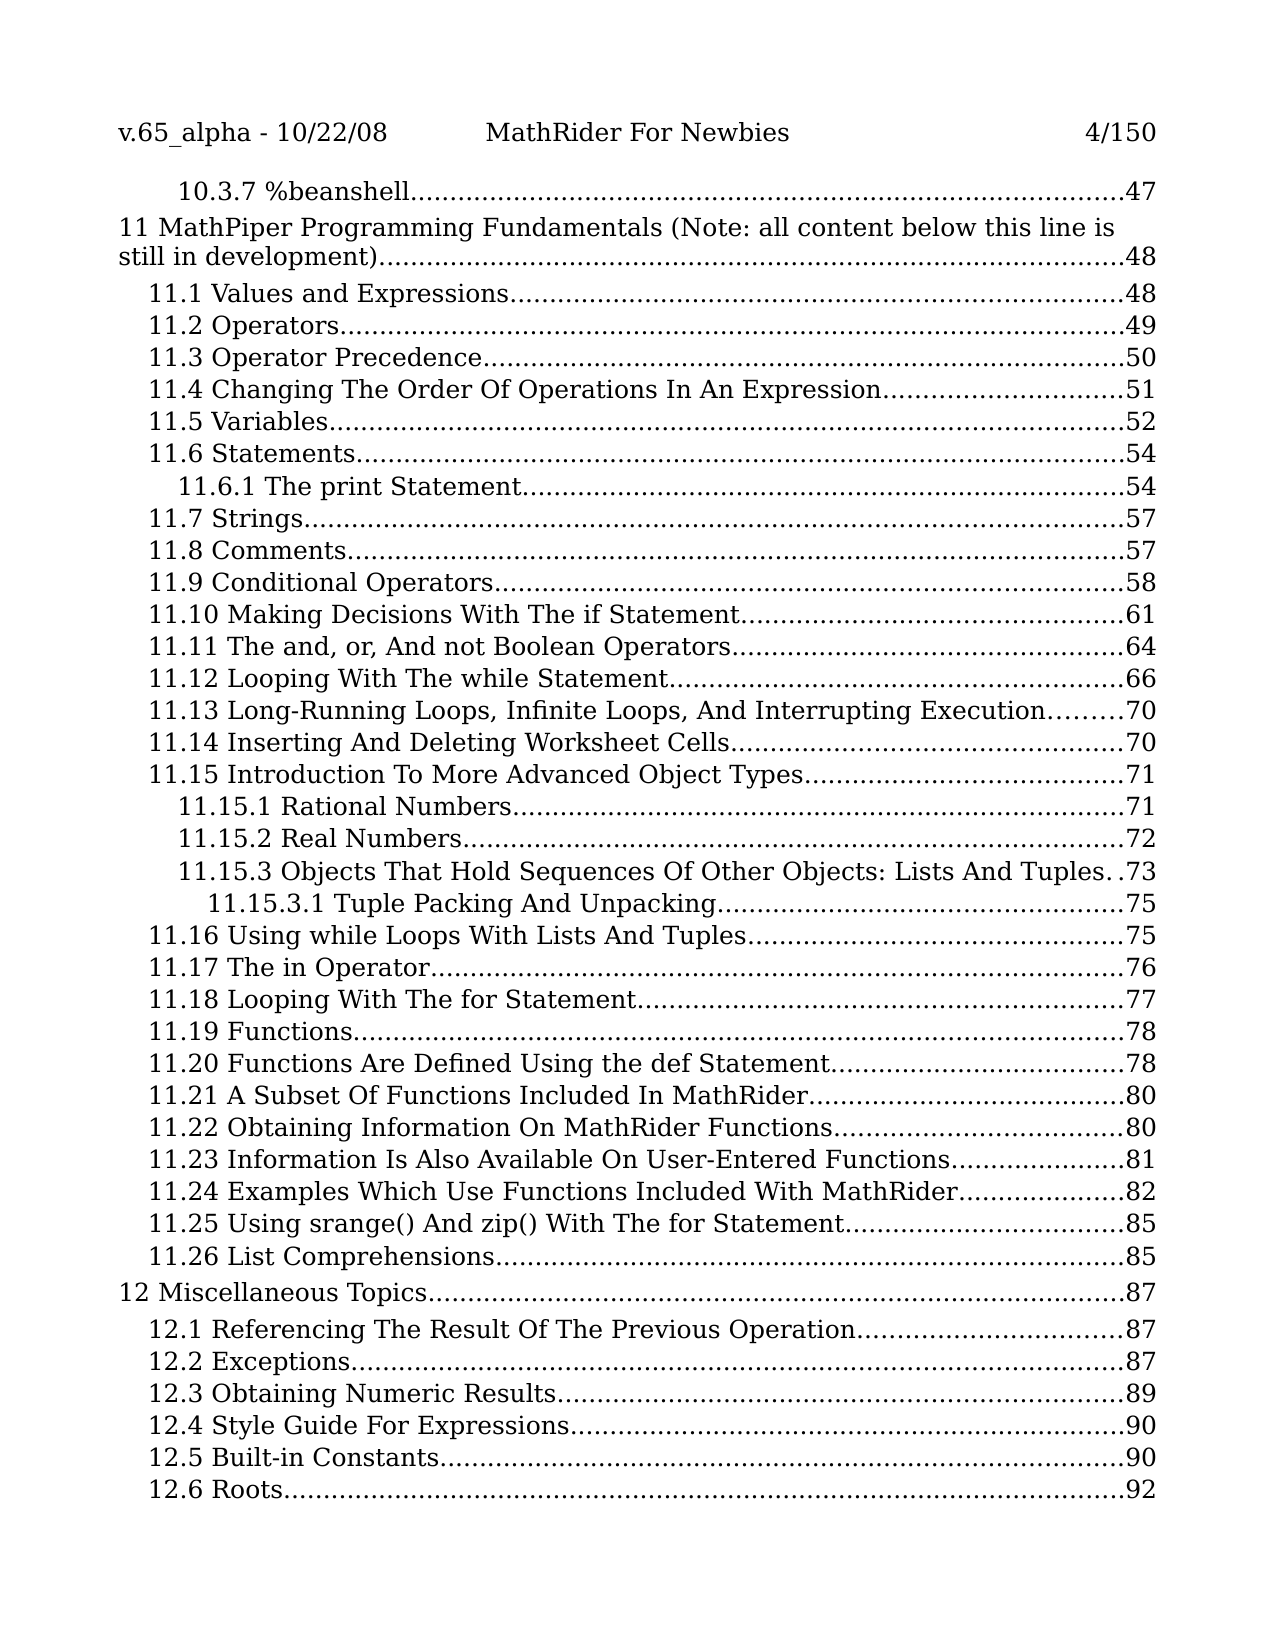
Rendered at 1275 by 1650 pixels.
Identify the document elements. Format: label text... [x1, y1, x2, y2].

text 12.6 Roots 92 [148, 1476, 1157, 1505]
text 11.10 Making Decisions With The if Statement 61 [148, 600, 1157, 629]
text 11.2 Operators 49 [148, 311, 1157, 341]
text 12.2 Exceptions 87 [148, 1347, 1157, 1376]
text 11.18 Looping With The for Statement 77 [148, 985, 1157, 1014]
text 11 MathPiper Programming Fundamentals (Note: all content below this line is still in development). 48 [118, 213, 1157, 272]
text 12.4 Style Guide For Expressions 90 [148, 1411, 1157, 1441]
text 11.3 Operator Precedence 50 [148, 343, 1157, 373]
text 12 Miscellaneous Topics 87 [118, 1278, 1157, 1308]
text 11.5 Variables 52 [148, 408, 1157, 437]
text 12.1 Referencing The Result Of The Previous Operation 87 [148, 1315, 1157, 1344]
text 11.22 Obtaining Information On MathRider Functions 80 [148, 1113, 1157, 1143]
text 11.21 A Subset Of Functions Included In MathRider 80 [148, 1081, 1157, 1111]
text 11.17 The in Operator 76 [148, 953, 1157, 982]
text 11.19 Functions 78 [148, 1017, 1157, 1046]
text 11.6.1 The print Statement 54 [177, 472, 1157, 501]
text 11.8 Comments 57 [148, 536, 1157, 565]
text 11.13 Long-Running Loops, Infinite Loops, And Interrupting Execution 70 [148, 696, 1157, 726]
text 11.4 Changing The Order Of Operations In An Expression 51 [148, 376, 1157, 405]
text 11.9 Conditional Operators 58 [148, 568, 1157, 597]
text 11.24 Examples Which Use Functions Included With MathRider 82 [148, 1178, 1157, 1207]
text 11.15.1 Rational Numbers 71 [177, 793, 1157, 822]
text 11.14 Inserting And Deleting Worksheet Cells 70 [148, 728, 1157, 758]
text 11.16 Using while Loops With Lists And Tuples 75 [148, 921, 1157, 950]
text 10.3.7 %beanshell 47 [177, 177, 1157, 206]
text 11.20 Functions Are Defined Using the def Statement 78 [148, 1049, 1157, 1078]
text 11.15.3 Objects That Hold Sequences Of Other Objects: Lists And Tuples 73 [177, 857, 1157, 886]
text 11.15.2 Real Numbers 72 [177, 825, 1157, 854]
text 11.7 Strings 57 [148, 504, 1157, 533]
text 11.15 Introduction To More Advanced Object Types 71 [148, 761, 1157, 790]
text 12.3 Obtaining Numeric Results 89 [148, 1379, 1157, 1408]
text 11.23 Information Is Also Available On User-Entered Functions 81 [148, 1146, 1157, 1175]
text 11.11 The and, or, And not Boolean Operators 64 [148, 632, 1157, 661]
text 11.26 List Comprehensions 85 [148, 1242, 1157, 1271]
text 11.1 Values and Expressions 48 [148, 279, 1157, 308]
text 12.5 Built-in Constants 90 [148, 1443, 1157, 1473]
text 11.25 Using srange() And zip() With The for Statement 85 [148, 1210, 1157, 1239]
text 11.12 Looping With The while Statement 66 [148, 664, 1157, 693]
text 11.15.3.1 Tuple Packing And Unpacking 75 [207, 889, 1157, 918]
text 11.6 Statements 54 [148, 440, 1157, 469]
